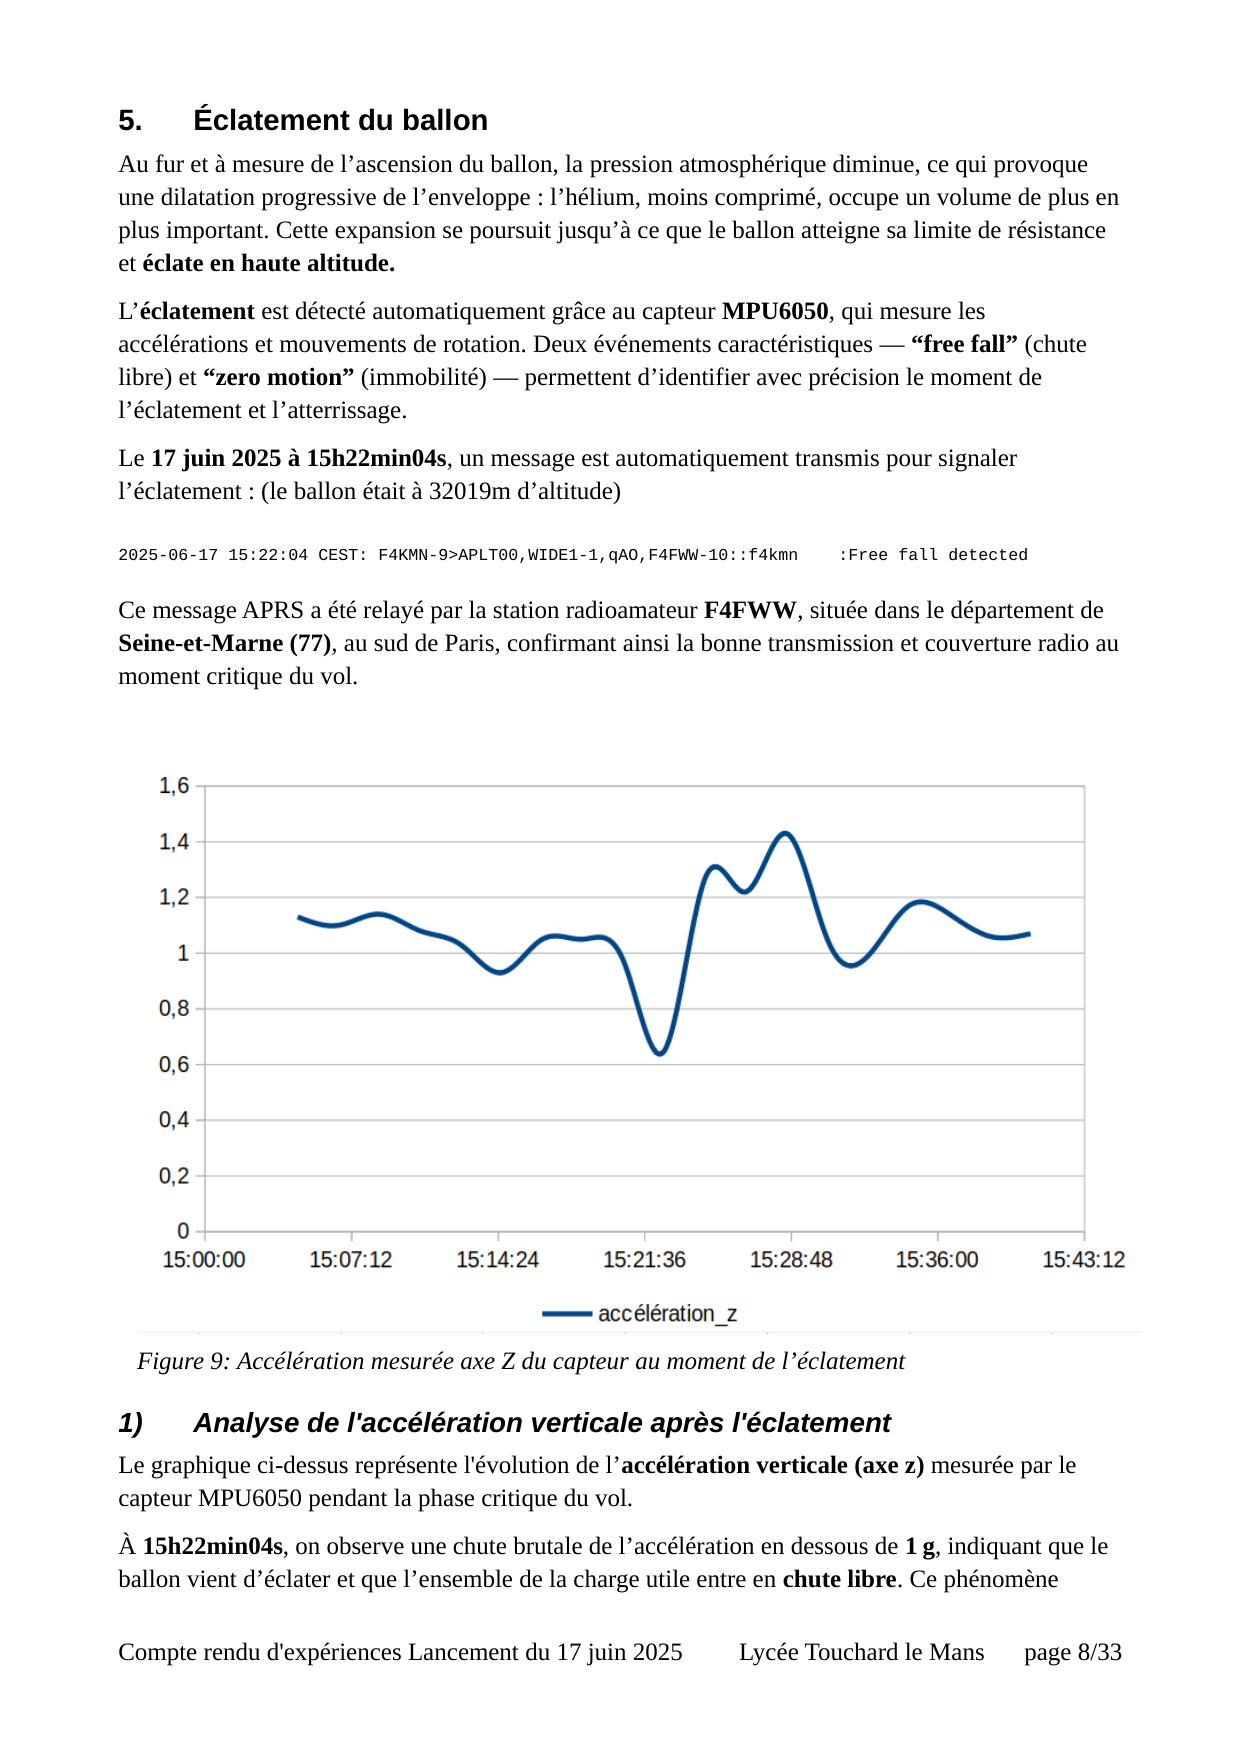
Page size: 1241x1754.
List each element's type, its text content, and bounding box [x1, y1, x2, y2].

text Ce message APRS a été relayé par la station radioamateur F4FWW, située dans le département de Seine-et-Marne (77), au sud de Paris, confirmant ainsi la bonne transmission et couverture radio au moment critique du vol. [118, 595, 1122, 690]
text Au fur et à mesure de l’ascension du ballon, la pression atmosphérique diminue, ce qui provoque une dilatation progressive de l’enveloppe : l’hélium, moins comprimé, occupe un volume de plus en plus important. Cette expansion se poursuit jusqu’à ce que le ballon atteigne sa limite de résistance et éclate en haute altitude. [118, 149, 1122, 277]
subtitle Éclatement du ballon [118, 103, 1122, 137]
text 2025-06-17 15:22:04 CEST: F4KMN-9>APLT00,WIDE1-1,qAO,F4FWW-10::f4kmn :Free fall detected [118, 547, 1122, 566]
text Le graphique ci-dessus représente l'évolution de l’accélération verticale (axe z​) mesurée par le capteur MPU6050 pendant la phase critique du vol. [118, 1451, 1122, 1512]
subtitle Analyse de l'accélération verticale après l'éclatement [118, 1334, 1122, 1438]
picture [136, 761, 1141, 1334]
text L’éclatement est détecté automatiquement grâce au capteur MPU6050, qui mesure les accélérations et mouvements de rotation. Deux événements caractéristiques — “free fall” (chute libre) et “zero motion” (immobilité) — permettent d’identifier avec précision le moment de l’éclatement et l’atterrissage. [118, 296, 1122, 424]
subtitle [137, 749, 1141, 761]
text Figure 9: Accélération mesurée axe Z du capteur au moment de l’éclatement [137, 1334, 1141, 1375]
text Le 17 juin 2025 à 15h22min04s, un message est automatiquement transmis pour signaler l’éclatement : (le ballon était à 32019m d’altitude) [118, 443, 1122, 504]
text À 15h22min04s, on observe une chute brutale de l’accélération en dessous de 1 g, indiquant que le ballon vient d’éclater et que l’ensemble de la charge utile entre en chute libre. Ce phénomène [118, 1531, 1122, 1593]
